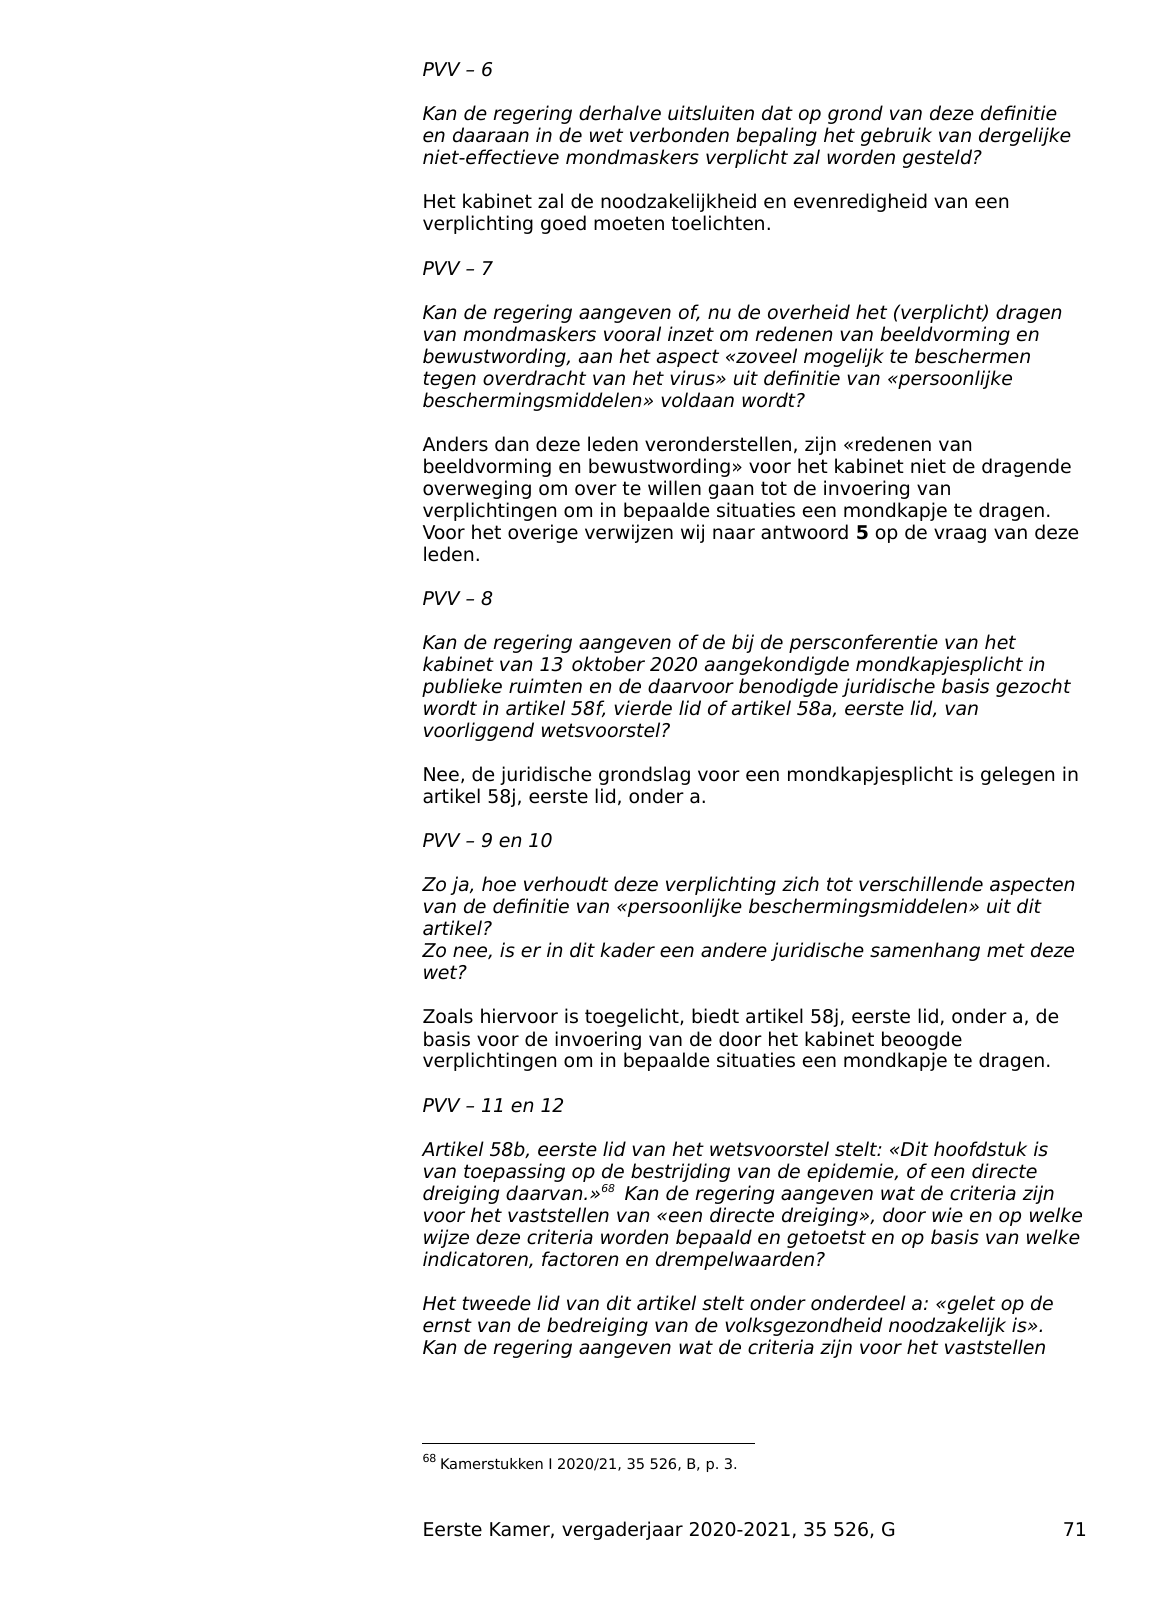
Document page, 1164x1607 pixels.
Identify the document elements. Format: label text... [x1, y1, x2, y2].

text Zo nee, is er in dit kader een andere juridische samenhang met deze wet? [422, 940, 1087, 984]
subtitle PVV – 6 [422, 59, 1087, 81]
subtitle PVV – 9 en 10 [422, 830, 1087, 852]
subtitle PVV – 7 [422, 257, 1087, 279]
text Kan de regering aangeven of de bij de persconferentie van het kabinet van 13 oktober 2020 aangekondigde mondkapjesplicht in publieke ruimten en de daarvoor benodigde juridische basis gezocht wordt in artikel 58f, vierde lid of artikel 58a, eerste lid, van voorliggend wetsvoorstel? [422, 632, 1087, 742]
text Zoals hiervoor is toegelicht, biedt artikel 58j, eerste lid, onder a, de basis voor de invoering van de door het kabinet beoogde verplichtingen om in bepaalde situaties een mondkapje te dragen. [422, 1006, 1087, 1072]
text Het tweede lid van dit artikel stelt onder onderdeel a: «gelet op de ernst van de bedreiging van de volksgezondheid noodzakelijk is». Kan de regering aangeven wat de criteria zijn voor het vaststellen [422, 1293, 1087, 1359]
subtitle PVV – 11 en 12 [422, 1094, 1087, 1117]
text Kan de regering aangeven of, nu de overheid het (verplicht) dragen van mondmaskers vooral inzet om redenen van beeldvorming en bewustwording, aan het aspect «zoveel mogelijk te beschermen tegen overdracht van het virus» uit definitie van «persoonlijke beschermingsmiddelen» voldaan wordt? [422, 302, 1087, 412]
text Kan de regering derhalve uitsluiten dat op grond van deze definitie en daaraan in de wet verbonden bepaling het gebruik van dergelijke niet-effectieve mondmaskers verplicht zal worden gesteld? [422, 103, 1087, 169]
text Het kabinet zal de noodzakelijkheid en evenredigheid van een verplichting goed moeten toelichten. [422, 191, 1087, 235]
text Anders dan deze leden veronderstellen, zijn «redenen van beeldvorming en bewustwording» voor het kabinet niet de dragende overweging om over te willen gaan tot de invoering van verplichtingen om in bepaalde situaties een mondkapje te dragen. Voor het overige verwijzen wij naar antwoord 5 op de vraag van deze leden. [422, 434, 1087, 566]
text Zo ja, hoe verhoudt deze verplichting zich tot verschillende aspecten van de definitie van «persoonlijke beschermingsmiddelen» uit dit artikel? [422, 874, 1087, 940]
text Nee, de juridische grondslag voor een mondkapjesplicht is gelegen in artikel 58j, eerste lid, onder a. [422, 764, 1087, 808]
text Artikel 58b, eerste lid van het wetsvoorstel stelt: «Dit hoofdstuk is van toepassing op de bestrijding van de epidemie, of een directe dreiging daarvan.» Kan de regering aangeven wat de criteria zijn voor het vaststellen van «een directe dreiging», door wie en op welke wijze deze criteria worden bepaald en getoetst en op basis van welke indicatoren, factoren en drempelwaarden? [422, 1139, 1087, 1271]
subtitle PVV – 8 [422, 588, 1087, 610]
text Kamerstukken I 2020/21, 35 526, B, p. 3. [422, 1452, 1087, 1474]
